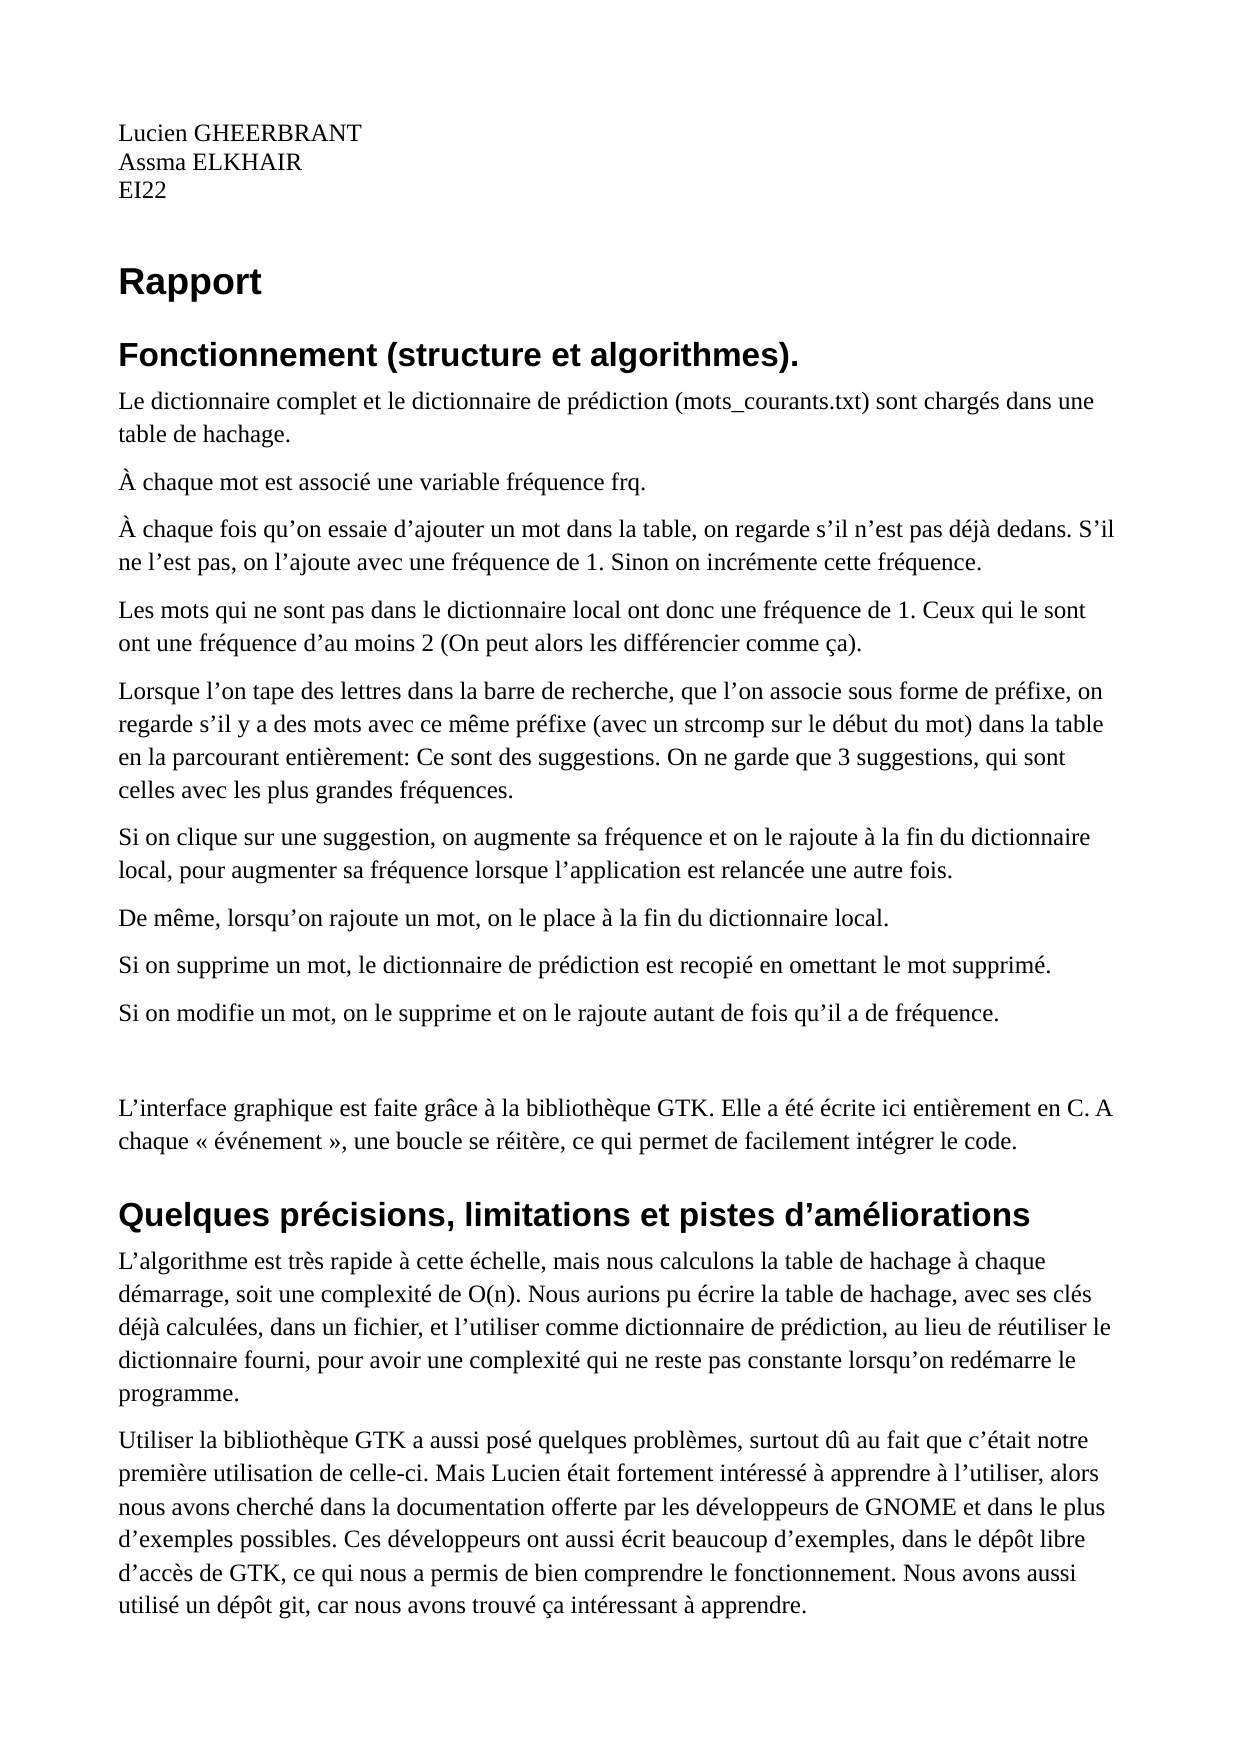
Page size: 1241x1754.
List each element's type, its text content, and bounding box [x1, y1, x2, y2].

text Si on modifie un mot, on le supprime et on le rajoute autant de fois qu’il a de fréquence. [118, 998, 1122, 1027]
text L’interface graphique est faite grâce à la bibliothèque GTK. Elle a été écrite ici entièrement en C. A chaque « événement », une boucle se réitère, ce qui permet de facilement intégrer le code. [118, 1093, 1122, 1155]
text À chaque fois qu’on essaie d’ajouter un mot dans la table, on regarde s’il n’est pas déjà dedans. S’il ne l’est pas, on l’ajoute avec une fréquence de 1. Sinon on incrémente cette fréquence. [118, 514, 1122, 576]
text L’algorithme est très rapide à cette échelle, mais nous calculons la table de hachage à chaque démarrage, soit une complexité de O(n). Nous aurions pu écrire la table de hachage, avec ses clés déjà calculées, dans un fichier, et l’utiliser comme dictionnaire de prédiction, au lieu de réutiliser le dictionnaire fourni, pour avoir une complexité qui ne reste pas constante lorsqu’on redémarre le programme. [118, 1246, 1122, 1407]
text Utiliser la bibliothèque GTK a aussi posé quelques problèmes, surtout dû au fait que c’était notre première utilisation de celle-ci. Mais Lucien était fortement intéressé à apprendre à l’utiliser, alors nous avons cherché dans la documentation offerte par les développeurs de GNOME et dans le plus d’exemples possibles. Ces développeurs ont aussi écrit beaucoup d’exemples, dans le dépôt libre d’accès de GTK, ce qui nous a permis de bien comprendre le fonctionnement. Nous avons aussi utilisé un dépôt git, car nous avons trouvé ça intéressant à apprendre. [118, 1426, 1122, 1619]
text À chaque mot est associé une variable fréquence frq. [118, 467, 1122, 496]
subtitle Rapport [118, 259, 1122, 302]
text Le dictionnaire complet et le dictionnaire de prédiction (mots_courants.txt) sont chargés dans une table de hachage. [118, 386, 1122, 448]
text Les mots qui ne sont pas dans le dictionnaire local ont donc une fréquence de 1. Ceux qui le sont ont une fréquence d’au moins 2 (On peut alors les différencier comme ça). [118, 595, 1122, 657]
text Si on clique sur une suggestion, on augmente sa fréquence et on le rajoute à la fin du dictionnaire local, pour augmenter sa fréquence lorsque l’application est relancée une autre fois. [118, 822, 1122, 884]
text Lorsque l’on tape des lettres dans la barre de recherche, que l’on associe sous forme de préfixe, on regarde s’il y a des mots avec ce même préfixe (avec un strcomp sur le début du mot) dans la table en la parcourant entièrement: Ce sont des suggestions. On ne garde que 3 suggestions, qui sont celles avec les plus grandes fréquences. [118, 676, 1122, 803]
subtitle Fonctionnement (structure et algorithmes). [118, 335, 1122, 374]
text De même, lorsqu’on rajoute un mot, on le place à la fin du dictionnaire local. [118, 903, 1122, 932]
text Si on supprime un mot, le dictionnaire de prédiction est recopié en omettant le mot supprimé. [118, 951, 1122, 979]
subtitle Quelques précisions, limitations et pistes d’améliorations [118, 1195, 1122, 1233]
